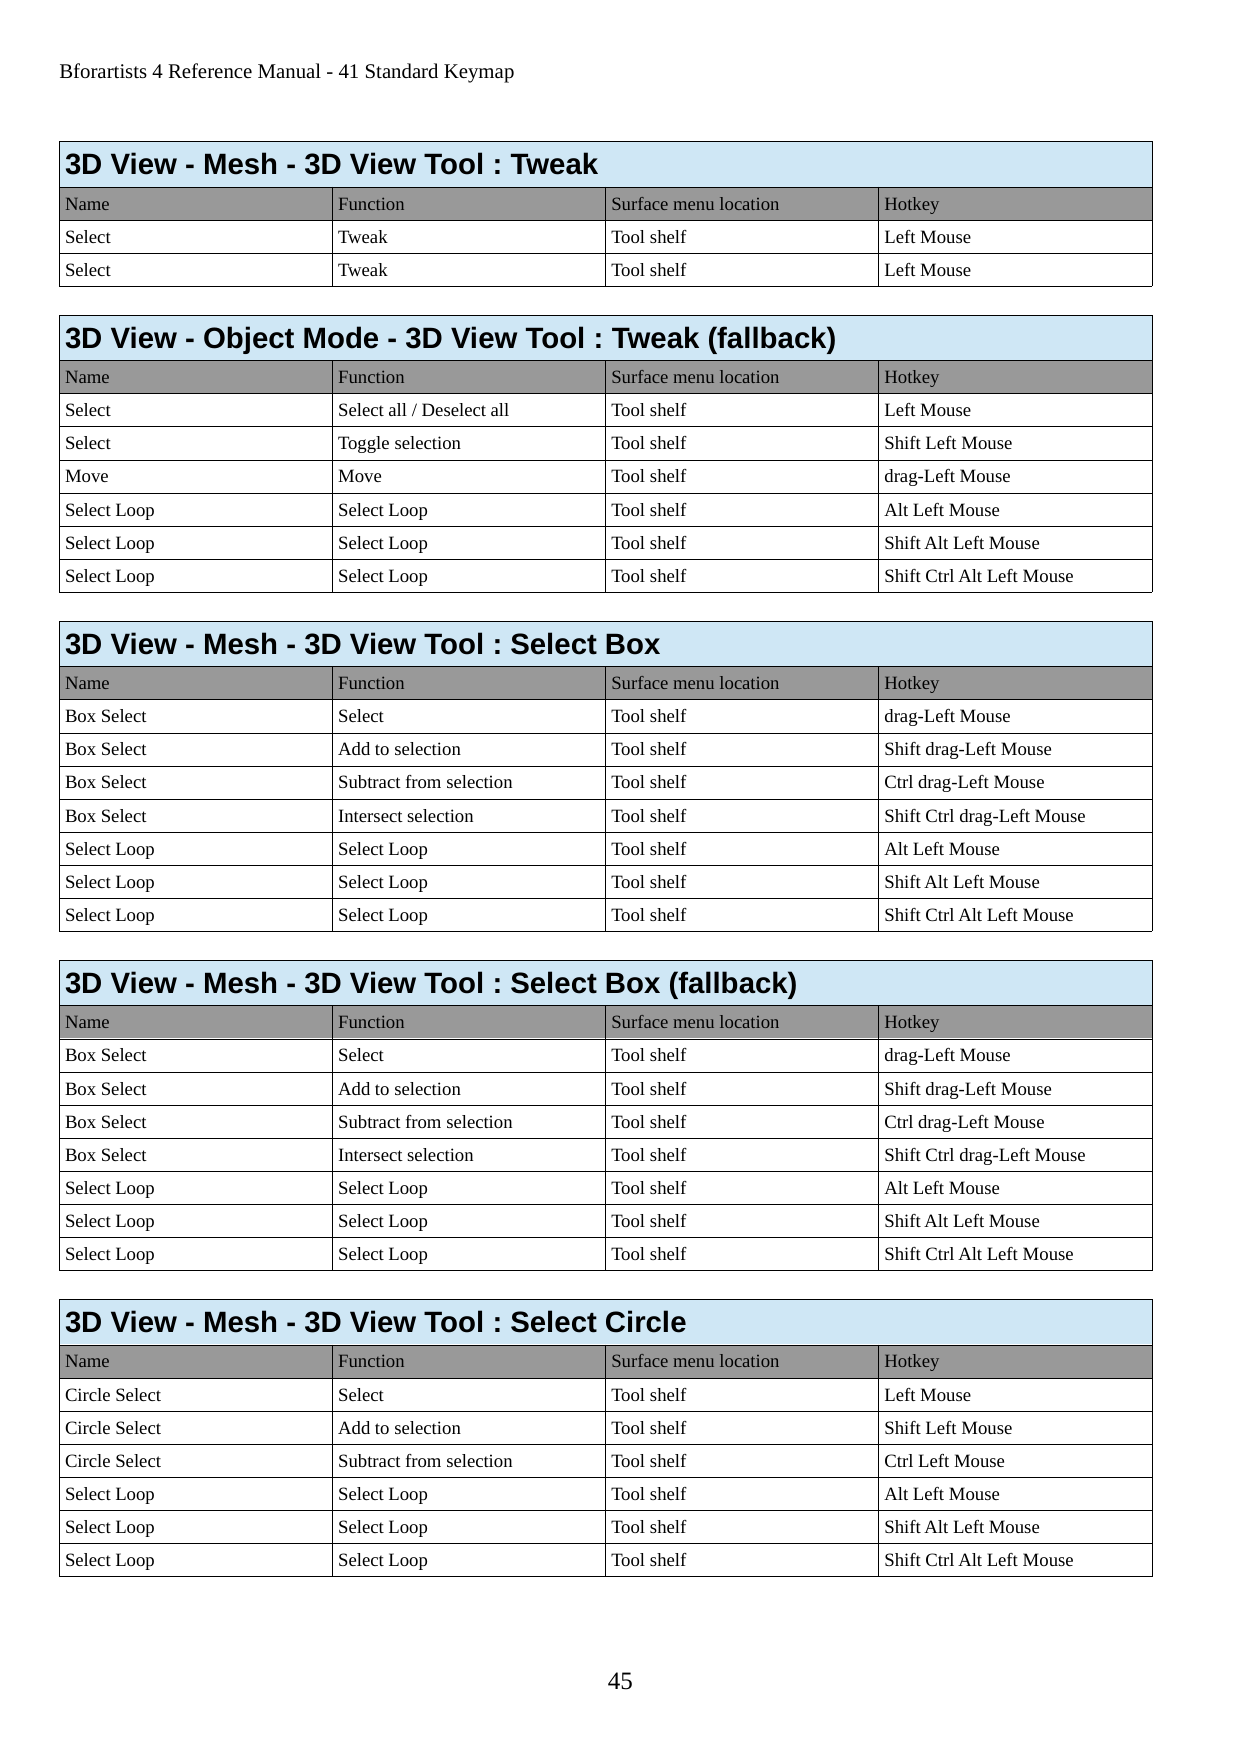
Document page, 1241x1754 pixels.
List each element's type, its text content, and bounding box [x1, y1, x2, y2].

table_cell Box Select [60, 1106, 332, 1138]
table_cell Select [333, 700, 605, 732]
table_cell Surface menu location [606, 667, 878, 699]
table_header 3D View - Object Mode - 3D View Tool : Tweak (fallback) [60, 316, 1152, 360]
table_cell Box Select [60, 700, 332, 732]
table_cell Tool shelf [606, 1106, 878, 1138]
table_cell Select Loop [60, 833, 332, 865]
table_cell Shift Alt Left Mouse [879, 1511, 1152, 1543]
table_cell Select Loop [60, 1511, 332, 1543]
table_cell Box Select [60, 1073, 332, 1105]
table_cell Tool shelf [606, 1511, 878, 1543]
table_header 3D View - Mesh - 3D View Tool : Select Circle [60, 1300, 1152, 1344]
table_cell Select Loop [333, 1544, 605, 1576]
table_cell Name [60, 361, 332, 393]
table_cell Select all / Deselect all [333, 394, 605, 426]
table_header 3D View - Mesh - 3D View Tool : Select Box [60, 622, 1152, 666]
table_cell Shift Ctrl drag-Left Mouse [879, 800, 1152, 832]
table_cell Add to selection [333, 734, 605, 766]
table_cell Alt Left Mouse [879, 833, 1152, 865]
table_cell Select [60, 427, 332, 459]
table_cell Select Loop [333, 1511, 605, 1543]
table_cell Select Loop [333, 560, 605, 592]
table_cell Select [60, 221, 332, 253]
table_cell Tool shelf [606, 833, 878, 865]
table_cell Subtract from selection [333, 1445, 605, 1477]
table_cell Box Select [60, 767, 332, 799]
table_cell Circle Select [60, 1379, 332, 1411]
table_cell Left Mouse [879, 394, 1152, 426]
table_cell Select Loop [60, 494, 332, 526]
table_cell Intersect selection [333, 1139, 605, 1171]
table_cell Select Loop [60, 1478, 332, 1510]
table_cell Left Mouse [879, 254, 1152, 286]
table_cell Select Loop [60, 1238, 332, 1270]
table_cell Tool shelf [606, 560, 878, 592]
table_cell Add to selection [333, 1412, 605, 1444]
table_cell drag-Left Mouse [879, 700, 1152, 732]
table_cell Circle Select [60, 1445, 332, 1477]
table_cell Shift Alt Left Mouse [879, 1205, 1152, 1237]
table_cell Tool shelf [606, 1040, 878, 1072]
table_cell Function [333, 1346, 605, 1378]
table_cell Shift Alt Left Mouse [879, 527, 1152, 559]
table_cell Tool shelf [606, 221, 878, 253]
table_cell Move [333, 461, 605, 493]
table_cell Tool shelf [606, 700, 878, 732]
table_cell Select Loop [60, 527, 332, 559]
table_cell Alt Left Mouse [879, 494, 1152, 526]
table_cell Tool shelf [606, 427, 878, 459]
table_cell Shift Ctrl Alt Left Mouse [879, 1238, 1152, 1270]
table_cell Select Loop [333, 1172, 605, 1204]
table_cell Tool shelf [606, 461, 878, 493]
table_cell Shift Ctrl Alt Left Mouse [879, 1544, 1152, 1576]
table_cell Function [333, 667, 605, 699]
table_cell Tool shelf [606, 866, 878, 898]
table_cell Name [60, 1006, 332, 1038]
table_cell Circle Select [60, 1412, 332, 1444]
table_cell Alt Left Mouse [879, 1478, 1152, 1510]
table_cell Add to selection [333, 1073, 605, 1105]
table_cell Tool shelf [606, 1445, 878, 1477]
table_cell Tool shelf [606, 767, 878, 799]
table_cell Alt Left Mouse [879, 1172, 1152, 1204]
table_cell Tool shelf [606, 494, 878, 526]
table_cell Tool shelf [606, 527, 878, 559]
table_cell Name [60, 667, 332, 699]
table_cell Select Loop [60, 899, 332, 931]
table_cell Left Mouse [879, 221, 1152, 253]
table_cell Select Loop [333, 1205, 605, 1237]
table_cell Name [60, 1346, 332, 1378]
table_cell Surface menu location [606, 1006, 878, 1038]
table_cell Ctrl Left Mouse [879, 1445, 1152, 1477]
table_cell Tool shelf [606, 1379, 878, 1411]
table_cell Tool shelf [606, 899, 878, 931]
table_cell Tool shelf [606, 1544, 878, 1576]
table_cell drag-Left Mouse [879, 1040, 1152, 1072]
table_cell Name [60, 188, 332, 220]
table_cell Select Loop [333, 1478, 605, 1510]
table_cell Surface menu location [606, 361, 878, 393]
table_cell Shift Ctrl Alt Left Mouse [879, 560, 1152, 592]
table_cell Select [333, 1379, 605, 1411]
table_cell Toggle selection [333, 427, 605, 459]
table_cell Hotkey [879, 1006, 1152, 1038]
table_cell Tool shelf [606, 1073, 878, 1105]
table_cell Select Loop [60, 1544, 332, 1576]
table_cell Select Loop [333, 866, 605, 898]
table_cell Intersect selection [333, 800, 605, 832]
table_cell Box Select [60, 734, 332, 766]
table_cell Box Select [60, 800, 332, 832]
table_cell Select [333, 1040, 605, 1072]
table_cell Surface menu location [606, 188, 878, 220]
table_cell Tool shelf [606, 1238, 878, 1270]
table_cell Hotkey [879, 667, 1152, 699]
table_cell Ctrl drag-Left Mouse [879, 1106, 1152, 1138]
table_cell Hotkey [879, 188, 1152, 220]
table_cell Shift Left Mouse [879, 1412, 1152, 1444]
table_cell Select Loop [333, 527, 605, 559]
table_cell Tweak [333, 221, 605, 253]
table_cell Tool shelf [606, 1139, 878, 1171]
table_cell Select Loop [333, 1238, 605, 1270]
table_cell Select [60, 394, 332, 426]
table_cell Select [60, 254, 332, 286]
table_cell Select Loop [60, 1172, 332, 1204]
table_cell Box Select [60, 1139, 332, 1171]
table_cell Shift Ctrl drag-Left Mouse [879, 1139, 1152, 1171]
table_cell Tool shelf [606, 254, 878, 286]
table_cell Tool shelf [606, 394, 878, 426]
table_cell Function [333, 1006, 605, 1038]
table_cell Tool shelf [606, 1478, 878, 1510]
table_cell Tool shelf [606, 734, 878, 766]
table_header 3D View - Mesh - 3D View Tool : Select Box (fallback) [60, 961, 1152, 1005]
table_cell Select Loop [60, 560, 332, 592]
table_cell drag-Left Mouse [879, 461, 1152, 493]
table_cell Select Loop [333, 494, 605, 526]
table_cell Function [333, 188, 605, 220]
table_cell Shift drag-Left Mouse [879, 734, 1152, 766]
table_header 3D View - Mesh - 3D View Tool : Tweak [60, 142, 1152, 187]
table_cell Shift Alt Left Mouse [879, 866, 1152, 898]
table_cell Tool shelf [606, 1172, 878, 1204]
table_cell Shift Left Mouse [879, 427, 1152, 459]
table_cell Select Loop [333, 899, 605, 931]
table_cell Tool shelf [606, 1412, 878, 1444]
table_cell Tool shelf [606, 1205, 878, 1237]
table_cell Tool shelf [606, 800, 878, 832]
table_cell Select Loop [60, 866, 332, 898]
table_cell Hotkey [879, 361, 1152, 393]
table_cell Select Loop [333, 833, 605, 865]
table_cell Shift Ctrl Alt Left Mouse [879, 899, 1152, 931]
table_cell Left Mouse [879, 1379, 1152, 1411]
table_cell Ctrl drag-Left Mouse [879, 767, 1152, 799]
table_cell Select Loop [60, 1205, 332, 1237]
table_cell Move [60, 461, 332, 493]
table_cell Shift drag-Left Mouse [879, 1073, 1152, 1105]
table_cell Surface menu location [606, 1346, 878, 1378]
table_cell Function [333, 361, 605, 393]
table_cell Subtract from selection [333, 767, 605, 799]
table_cell Box Select [60, 1040, 332, 1072]
table_cell Subtract from selection [333, 1106, 605, 1138]
table_cell Hotkey [879, 1346, 1152, 1378]
table_cell Tweak [333, 254, 605, 286]
